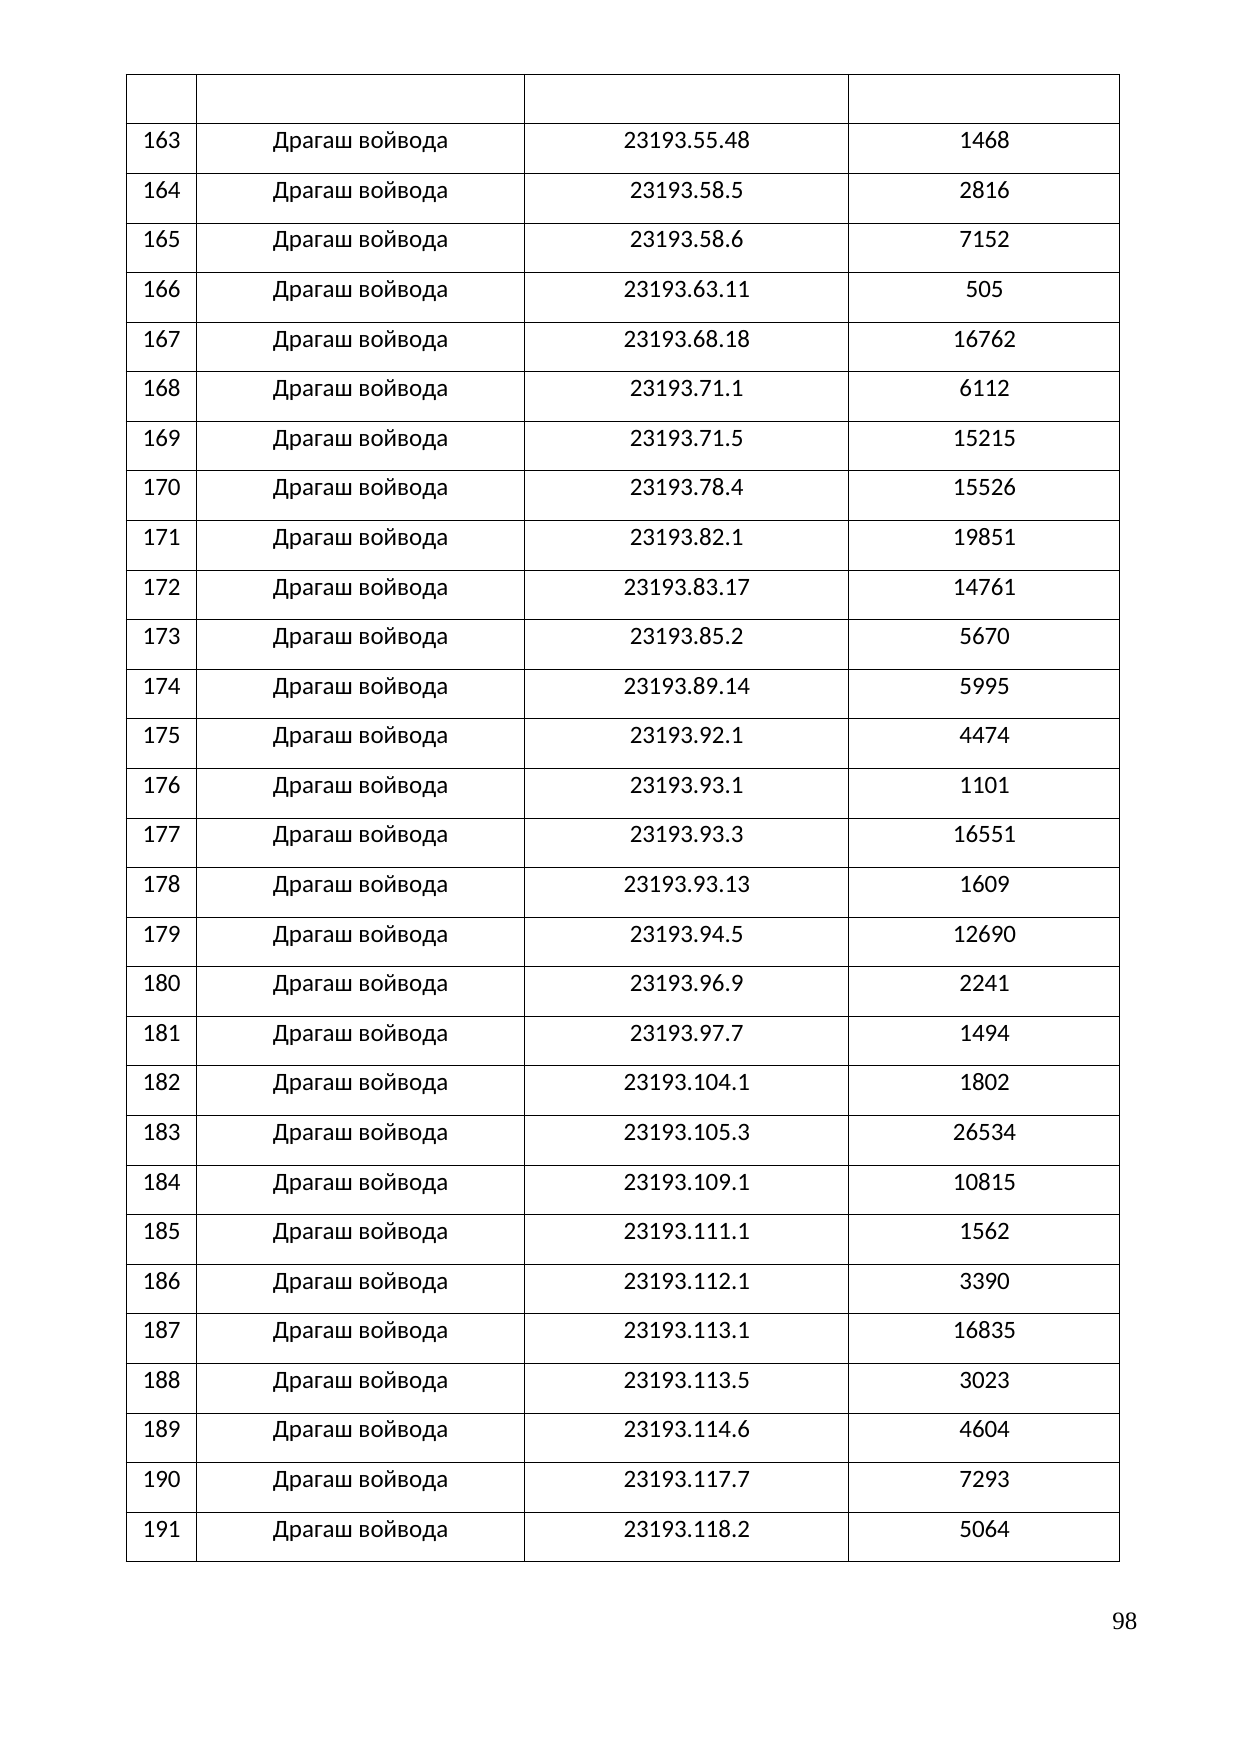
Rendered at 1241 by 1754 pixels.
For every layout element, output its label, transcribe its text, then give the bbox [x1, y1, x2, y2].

table_cell 184 [127, 1166, 196, 1214]
table_cell 23193.58.5 [525, 174, 848, 222]
table_cell 23193.63.11 [525, 273, 848, 322]
table_cell 164 [127, 174, 196, 222]
table_cell 1562 [849, 1215, 1119, 1264]
table_cell 190 [127, 1463, 196, 1512]
table_cell 5670 [849, 620, 1119, 669]
table_cell Драгаш войвода [197, 670, 524, 718]
table_cell 4604 [849, 1414, 1119, 1462]
table_cell 23193.71.5 [525, 422, 848, 470]
table_cell 166 [127, 273, 196, 322]
table_cell Драгаш войвода [197, 1414, 524, 1462]
table_cell 23193.105.3 [525, 1116, 848, 1164]
table_cell 23193.118.2 [525, 1513, 848, 1561]
table_cell 23193.71.1 [525, 372, 848, 421]
table_cell 170 [127, 471, 196, 520]
table_cell 6112 [849, 372, 1119, 421]
table_cell 4474 [849, 719, 1119, 768]
table_cell 177 [127, 819, 196, 867]
table_cell Драгаш войвода [197, 1066, 524, 1115]
table_cell Драгаш войвода [197, 868, 524, 917]
table_cell 23193.117.7 [525, 1463, 848, 1512]
table_cell Драгаш войвода [197, 521, 524, 569]
table_cell 19851 [849, 521, 1119, 569]
table_cell 187 [127, 1314, 196, 1363]
table_cell Драгаш войвода [197, 620, 524, 669]
table_cell 182 [127, 1066, 196, 1115]
table_cell 16762 [849, 323, 1119, 371]
table_cell 23193.58.6 [525, 224, 848, 272]
table_cell 176 [127, 769, 196, 817]
table_cell 179 [127, 918, 196, 966]
table_cell 23193.93.1 [525, 769, 848, 817]
table_cell 10815 [849, 1166, 1119, 1214]
table_cell Драгаш войвода [197, 719, 524, 768]
table_cell 178 [127, 868, 196, 917]
table_cell 12690 [849, 918, 1119, 966]
table_cell Драгаш войвода [197, 967, 524, 1016]
table_cell 189 [127, 1414, 196, 1462]
table_cell 23193.83.17 [525, 571, 848, 619]
table_cell Драгаш войвода [197, 471, 524, 520]
table_cell 163 [127, 124, 196, 173]
table_cell 1609 [849, 868, 1119, 917]
table_cell Драгаш войвода [197, 918, 524, 966]
table_cell 5995 [849, 670, 1119, 718]
table_cell 23193.113.5 [525, 1364, 848, 1412]
table_cell 2241 [849, 967, 1119, 1016]
table_cell Драгаш войвода [197, 1116, 524, 1164]
table_cell 15215 [849, 422, 1119, 470]
table_cell 14761 [849, 571, 1119, 619]
table_cell Драгаш войвода [197, 571, 524, 619]
table_cell 191 [127, 1513, 196, 1561]
table_cell 171 [127, 521, 196, 569]
table_cell Драгаш войвода [197, 1463, 524, 1512]
table_cell Драгаш войвода [197, 1364, 524, 1412]
table_cell 175 [127, 719, 196, 768]
table_cell Драгаш войвода [197, 124, 524, 173]
table_cell Драгаш войвода [197, 1265, 524, 1313]
table_cell 1802 [849, 1066, 1119, 1115]
table_cell 169 [127, 422, 196, 470]
table_cell Драгаш войвода [197, 174, 524, 222]
table_cell Драгаш войвода [197, 422, 524, 470]
table_cell 186 [127, 1265, 196, 1313]
table_cell 181 [127, 1017, 196, 1065]
table_cell [525, 75, 848, 123]
table_cell 1101 [849, 769, 1119, 817]
table_cell 180 [127, 967, 196, 1016]
table_cell [849, 75, 1119, 123]
table_cell 23193.85.2 [525, 620, 848, 669]
table_cell 167 [127, 323, 196, 371]
table_cell 23193.93.13 [525, 868, 848, 917]
table_cell 1494 [849, 1017, 1119, 1065]
table_cell 23193.82.1 [525, 521, 848, 569]
table_cell 505 [849, 273, 1119, 322]
table_cell 26534 [849, 1116, 1119, 1164]
table_cell 7152 [849, 224, 1119, 272]
table_cell Драгаш войвода [197, 323, 524, 371]
table_cell Драгаш войвода [197, 273, 524, 322]
table_cell [197, 75, 524, 123]
table_cell 174 [127, 670, 196, 718]
table_cell 3023 [849, 1364, 1119, 1412]
table_cell Драгаш войвода [197, 1314, 524, 1363]
table_cell Драгаш войвода [197, 1017, 524, 1065]
table_cell 23193.104.1 [525, 1066, 848, 1115]
table_cell 15526 [849, 471, 1119, 520]
table_cell 172 [127, 571, 196, 619]
table_cell 23193.94.5 [525, 918, 848, 966]
table_cell Драгаш войвода [197, 819, 524, 867]
table_cell 23193.68.18 [525, 323, 848, 371]
table_cell 173 [127, 620, 196, 669]
table_cell Драгаш войвода [197, 372, 524, 421]
table_cell 23193.109.1 [525, 1166, 848, 1214]
table_cell 188 [127, 1364, 196, 1412]
table_cell 168 [127, 372, 196, 421]
table_cell 23193.114.6 [525, 1414, 848, 1462]
table_cell 185 [127, 1215, 196, 1264]
table_cell Драгаш войвода [197, 1513, 524, 1561]
table_cell 23193.112.1 [525, 1265, 848, 1313]
table_cell 23193.113.1 [525, 1314, 848, 1363]
table_cell 23193.96.9 [525, 967, 848, 1016]
table_cell 23193.92.1 [525, 719, 848, 768]
table_cell Драгаш войвода [197, 1215, 524, 1264]
table_cell 16835 [849, 1314, 1119, 1363]
table_cell 1468 [849, 124, 1119, 173]
table_cell 7293 [849, 1463, 1119, 1512]
table_cell 23193.93.3 [525, 819, 848, 867]
table_cell 183 [127, 1116, 196, 1164]
table_cell 165 [127, 224, 196, 272]
table_cell 23193.55.48 [525, 124, 848, 173]
table_cell 23193.78.4 [525, 471, 848, 520]
table_cell 23193.97.7 [525, 1017, 848, 1065]
table_cell Драгаш войвода [197, 769, 524, 817]
table_cell 23193.89.14 [525, 670, 848, 718]
table_cell Драгаш войвода [197, 1166, 524, 1214]
table_cell 23193.111.1 [525, 1215, 848, 1264]
table_cell 2816 [849, 174, 1119, 222]
table_cell Драгаш войвода [197, 224, 524, 272]
table_cell 3390 [849, 1265, 1119, 1313]
table_cell [127, 75, 196, 123]
table_cell 5064 [849, 1513, 1119, 1561]
table_cell 16551 [849, 819, 1119, 867]
